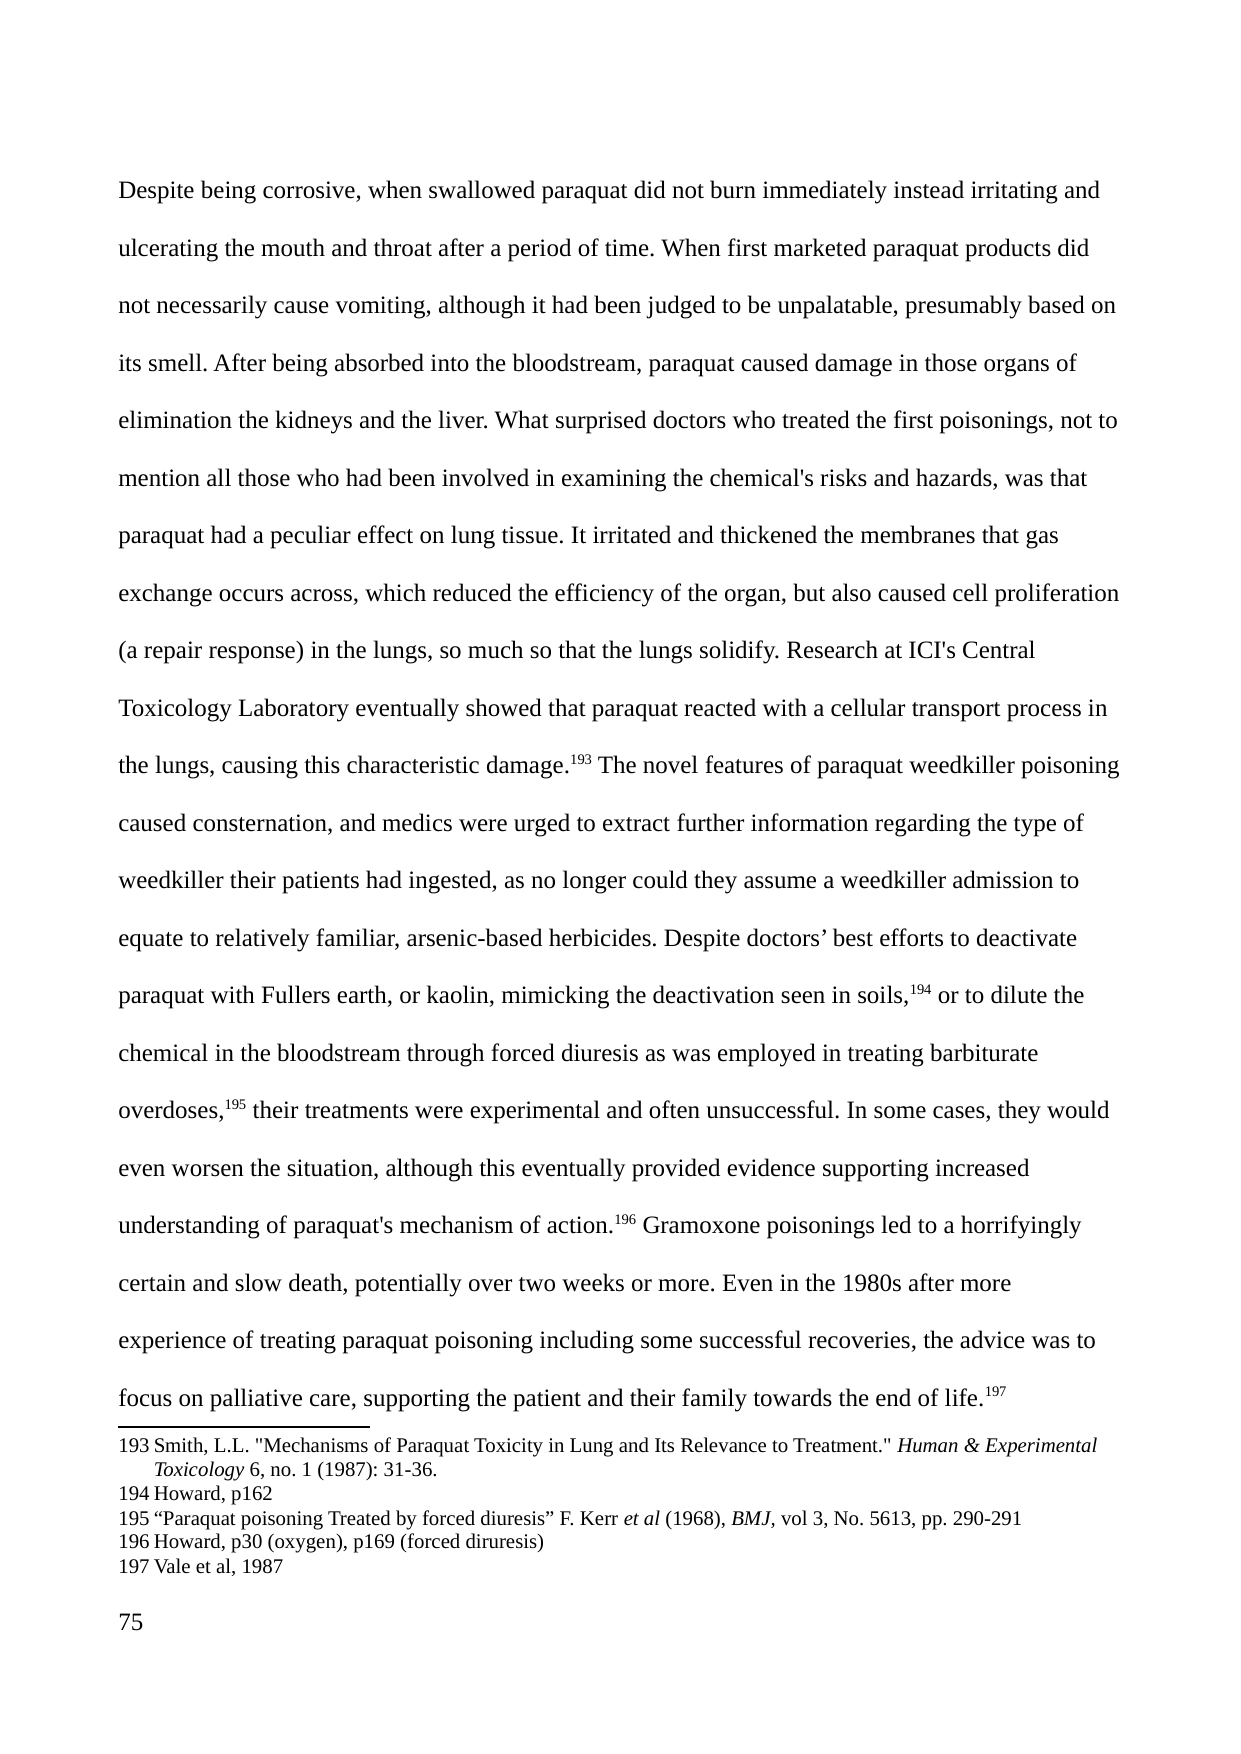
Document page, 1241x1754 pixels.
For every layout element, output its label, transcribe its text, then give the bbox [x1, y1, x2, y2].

text Howard, p162 [118, 1481, 1122, 1505]
text Howard, p30 (oxygen), p169 (forced diruresis) [118, 1529, 1122, 1553]
text Despite being corrosive, when swallowed paraquat did not burn immediately instead irritating and ulcerating the mouth and throat after a period of time. When first marketed paraquat products did not necessarily cause vomiting, although it had been judged to be unpalatable, presumably based on its smell. After being absorbed into the bloodstream, paraquat caused damage in those organs of elimination the kidneys and the liver. What surprised doctors who treated the first poisonings, not to mention all those who had been involved in examining the chemical's risks and hazards, was that paraquat had a peculiar effect on lung tissue. It irritated and thickened the membranes that gas exchange occurs across, which reduced the efficiency of the organ, but also caused cell proliferation (a repair response) in the lungs, so much so that the lungs solidify. Research at ICI's Central Toxicology Laboratory eventually showed that paraquat reacted with a cellular transport process in the lungs, causing this characteristic damage. The novel features of paraquat weedkiller poisoning caused consternation, and medics were urged to extract further information regarding the type of weedkiller their patients had ingested, as no longer could they assume a weedkiller admission to equate to relatively familiar, arsenic-based herbicides. Despite doctors’ best efforts to deactivate paraquat with Fullers earth, or kaolin, mimicking the deactivation seen in soils, or to dilute the chemical in the bloodstream through forced diuresis as was employed in treating barbiturate overdoses, their treatments were experimental and often unsuccessful. In some cases, they would even worsen the situation, although this eventually provided evidence supporting increased understanding of paraquat's mechanism of action. Gramoxone poisonings led to a horrifyingly certain and slow death, potentially over two weeks or more. Even in the 1980s after more experience of treating paraquat poisoning including some successful recoveries, the advice was to focus on palliative care, supporting the patient and their family towards the end of life. [118, 176, 1122, 1412]
text Smith, L.L. "Mechanisms of Paraquat Toxicity in Lung and Its Relevance to Treatment." Human & Experimental Toxicology 6, no. 1 (1987): 31-36. [118, 1433, 1122, 1481]
text Vale et al, 1987 [118, 1553, 1122, 1578]
text “Paraquat poisoning Treated by forced diuresis” F. Kerr et al (1968), BMJ, vol 3, No. 5613, pp. 290-291 [118, 1505, 1122, 1529]
